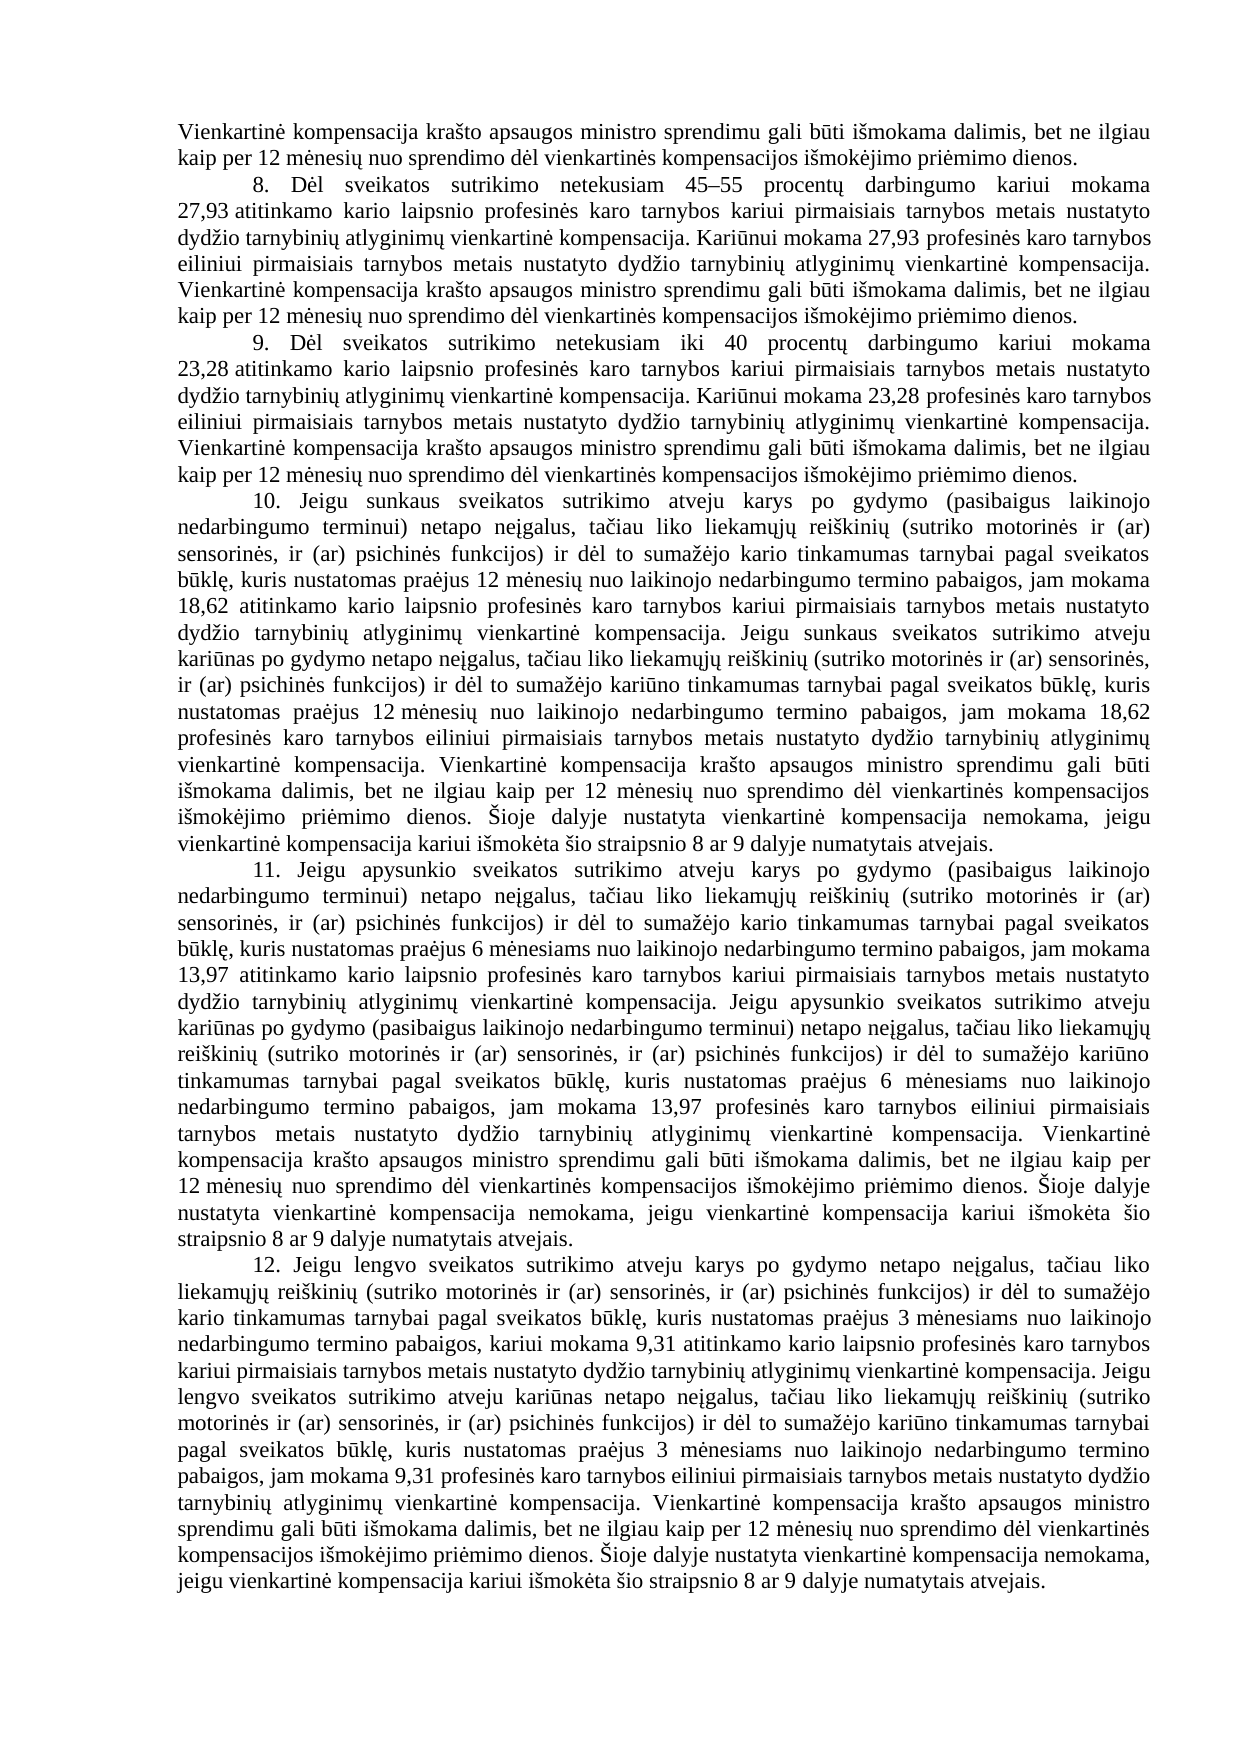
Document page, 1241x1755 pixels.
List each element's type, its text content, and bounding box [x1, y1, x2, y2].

text 10. Jeigu sunkaus sveikatos sutrikimo atveju karys po gydymo (pasibaigus laikinojo nedarbingumo terminui) netapo neįgalus, tačiau liko liekamųjų reiškinių (sutriko motorinės ir (ar) sensorinės, ir (ar) psichinės funkcijos) ir dėl to sumažėjo kario tinkamumas tarnybai pagal sveikatos būklę, kuris nustatomas praėjus 12 mėnesių nuo laikinojo nedarbingumo termino pabaigos, jam mokama 18,62 atitinkamo kario laipsnio profesinės karo tarnybos kariui pirmaisiais tarnybos metais nustatyto dydžio tarnybinių atlyginimų vienkartinė kompensacija. Jeigu sunkaus sveikatos sutrikimo atveju kariūnas po gydymo netapo neįgalus, tačiau liko liekamųjų reiškinių (sutriko motorinės ir (ar) sensorinės, ir (ar) psichinės funkcijos) ir dėl to sumažėjo kariūno tinkamumas tarnybai pagal sveikatos būklę, kuris nustatomas praėjus 12 mėnesių nuo laikinojo nedarbingumo termino pabaigos, jam mokama 18,62 profesinės karo tarnybos eiliniui pirmaisiais tarnybos metais nustatyto dydžio tarnybinių atlyginimų vienkartinė kompensacija. Vienkartinė kompensacija krašto apsaugos ministro sprendimu gali būti išmokama dalimis, bet ne ilgiau kaip per 12 mėnesių nuo sprendimo dėl vienkartinės kompensacijos išmokėjimo priėmimo dienos. Šioje dalyje nustatyta vienkartinė kompensacija nemokama, jeigu vienkartinė kompensacija kariui išmokėta šio straipsnio 8 ar 9 dalyje numatytais atvejais. [177, 487, 1152, 856]
text 8. Dėl sveikatos sutrikimo netekusiam 45–55 procentų darbingumo kariui mokama 27,93 atitinkamo kario laipsnio profesinės karo tarnybos kariui pirmaisiais tarnybos metais nustatyto dydžio tarnybinių atlyginimų vienkartinė kompensacija. Kariūnui mokama 27,93 profesinės karo tarnybos eiliniui pirmaisiais tarnybos metais nustatyto dydžio tarnybinių atlyginimų vienkartinė kompensacija. Vienkartinė kompensacija krašto apsaugos ministro sprendimu gali būti išmokama dalimis, bet ne ilgiau kaip per 12 mėnesių nuo sprendimo dėl vienkartinės kompensacijos išmokėjimo priėmimo dienos. [177, 171, 1152, 329]
text 11. Jeigu apysunkio sveikatos sutrikimo atveju karys po gydymo (pasibaigus laikinojo nedarbingumo terminui) netapo neįgalus, tačiau liko liekamųjų reiškinių (sutriko motorinės ir (ar) sensorinės, ir (ar) psichinės funkcijos) ir dėl to sumažėjo kario tinkamumas tarnybai pagal sveikatos būklę, kuris nustatomas praėjus 6 mėnesiams nuo laikinojo nedarbingumo termino pabaigos, jam mokama 13,97 atitinkamo kario laipsnio profesinės karo tarnybos kariui pirmaisiais tarnybos metais nustatyto dydžio tarnybinių atlyginimų vienkartinė kompensacija. Jeigu apysunkio sveikatos sutrikimo atveju kariūnas po gydymo (pasibaigus laikinojo nedarbingumo terminui) netapo neįgalus, tačiau liko liekamųjų reiškinių (sutriko motorinės ir (ar) sensorinės, ir (ar) psichinės funkcijos) ir dėl to sumažėjo kariūno tinkamumas tarnybai pagal sveikatos būklę, kuris nustatomas praėjus 6 mėnesiams nuo laikinojo nedarbingumo termino pabaigos, jam mokama 13,97 profesinės karo tarnybos eiliniui pirmaisiais tarnybos metais nustatyto dydžio tarnybinių atlyginimų vienkartinė kompensacija. Vienkartinė kompensacija krašto apsaugos ministro sprendimu gali būti išmokama dalimis, bet ne ilgiau kaip per 12 mėnesių nuo sprendimo dėl vienkartinės kompensacijos išmokėjimo priėmimo dienos. Šioje dalyje nustatyta vienkartinė kompensacija nemokama, jeigu vienkartinė kompensacija kariui išmokėta šio straipsnio 8 ar 9 dalyje numatytais atvejais. [177, 856, 1152, 1251]
text 9. Dėl sveikatos sutrikimo netekusiam iki 40 procentų darbingumo kariui mokama 23,28 atitinkamo kario laipsnio profesinės karo tarnybos kariui pirmaisiais tarnybos metais nustatyto dydžio tarnybinių atlyginimų vienkartinė kompensacija. Kariūnui mokama 23,28 profesinės karo tarnybos eiliniui pirmaisiais tarnybos metais nustatyto dydžio tarnybinių atlyginimų vienkartinė kompensacija. Vienkartinė kompensacija krašto apsaugos ministro sprendimu gali būti išmokama dalimis, bet ne ilgiau kaip per 12 mėnesių nuo sprendimo dėl vienkartinės kompensacijos išmokėjimo priėmimo dienos. [177, 329, 1152, 487]
text 12. Jeigu lengvo sveikatos sutrikimo atveju karys po gydymo netapo neįgalus, tačiau liko liekamųjų reiškinių (sutriko motorinės ir (ar) sensorinės, ir (ar) psichinės funkcijos) ir dėl to sumažėjo kario tinkamumas tarnybai pagal sveikatos būklę, kuris nustatomas praėjus 3 mėnesiams nuo laikinojo nedarbingumo termino pabaigos, kariui mokama 9,31 atitinkamo kario laipsnio profesinės karo tarnybos kariui pirmaisiais tarnybos metais nustatyto dydžio tarnybinių atlyginimų vienkartinė kompensacija. Jeigu lengvo sveikatos sutrikimo atveju kariūnas netapo neįgalus, tačiau liko liekamųjų reiškinių (sutriko motorinės ir (ar) sensorinės, ir (ar) psichinės funkcijos) ir dėl to sumažėjo kariūno tinkamumas tarnybai pagal sveikatos būklę, kuris nustatomas praėjus 3 mėnesiams nuo laikinojo nedarbingumo termino pabaigos, jam mokama 9,31 profesinės karo tarnybos eiliniui pirmaisiais tarnybos metais nustatyto dydžio tarnybinių atlyginimų vienkartinė kompensacija. Vienkartinė kompensacija krašto apsaugos ministro sprendimu gali būti išmokama dalimis, bet ne ilgiau kaip per 12 mėnesių nuo sprendimo dėl vienkartinės kompensacijos išmokėjimo priėmimo dienos. Šioje dalyje nustatyta vienkartinė kompensacija nemokama, jeigu vienkartinė kompensacija kariui išmokėta šio straipsnio 8 ar 9 dalyje numatytais atvejais. [177, 1251, 1152, 1594]
text Vienkartinė kompensacija krašto apsaugos ministro sprendimu gali būti išmokama dalimis, bet ne ilgiau kaip per 12 mėnesių nuo sprendimo dėl vienkartinės kompensacijos išmokėjimo priėmimo dienos. [177, 118, 1152, 171]
